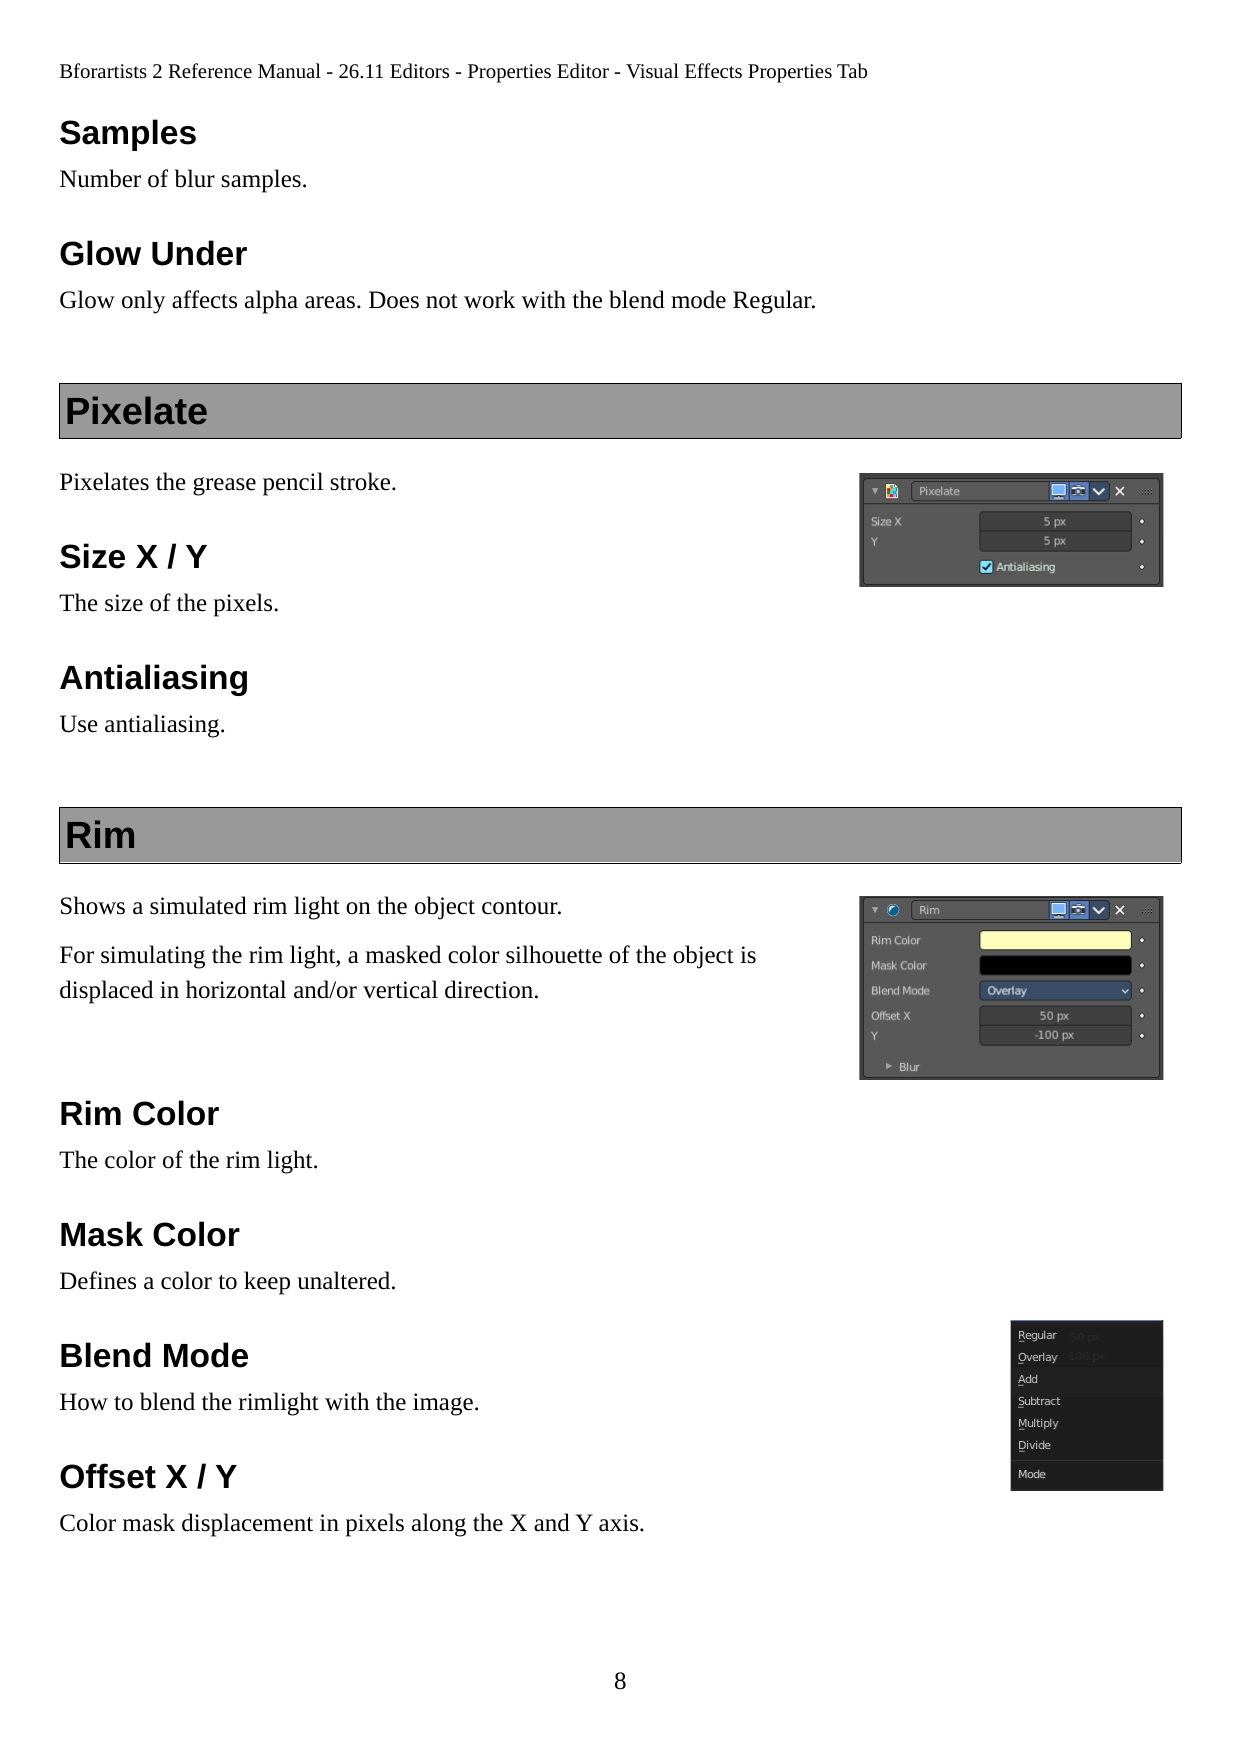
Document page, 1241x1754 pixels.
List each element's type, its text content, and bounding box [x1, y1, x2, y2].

picture [1010, 1320, 1164, 1491]
text How to blend the rimlight with the image. [59, 1387, 1010, 1416]
text Use antialiasing. [59, 709, 1181, 738]
text The color of the rim light. [59, 1145, 1181, 1174]
picture [859, 896, 1164, 1080]
text Glow only affects alpha areas. Does not work with the blend mode Regular. [59, 285, 1181, 313]
subtitle Glow Under [59, 234, 1181, 272]
picture [859, 473, 1164, 587]
subtitle Mask Color [59, 1215, 1181, 1253]
text Number of blur samples. [59, 164, 1181, 192]
table_header Pixelate [60, 384, 1181, 438]
text Pixelates the grease pencil stroke. [59, 467, 1181, 496]
subtitle Blend Mode [59, 1336, 1010, 1374]
text For simulating the rim light, a masked color silhouette of the object is displaced in horizontal and/or vertical direction. [59, 940, 859, 1003]
text Shows a simulated rim light on the object contour. [59, 891, 1181, 920]
table_header Rim [60, 808, 1181, 862]
subtitle Offset X / Y [59, 1457, 1181, 1496]
subtitle Antialiasing [59, 658, 1181, 697]
text The size of the pixels. [59, 588, 1181, 617]
subtitle [1164, 1336, 1181, 1374]
subtitle Samples [59, 113, 1181, 151]
text Color mask displacement in pixels along the X and Y axis. [59, 1508, 1181, 1537]
subtitle Rim Color [59, 1094, 1181, 1132]
subtitle [1164, 537, 1181, 576]
subtitle Size X / Y [59, 537, 859, 576]
text Defines a color to keep unaltered. [59, 1266, 1181, 1295]
